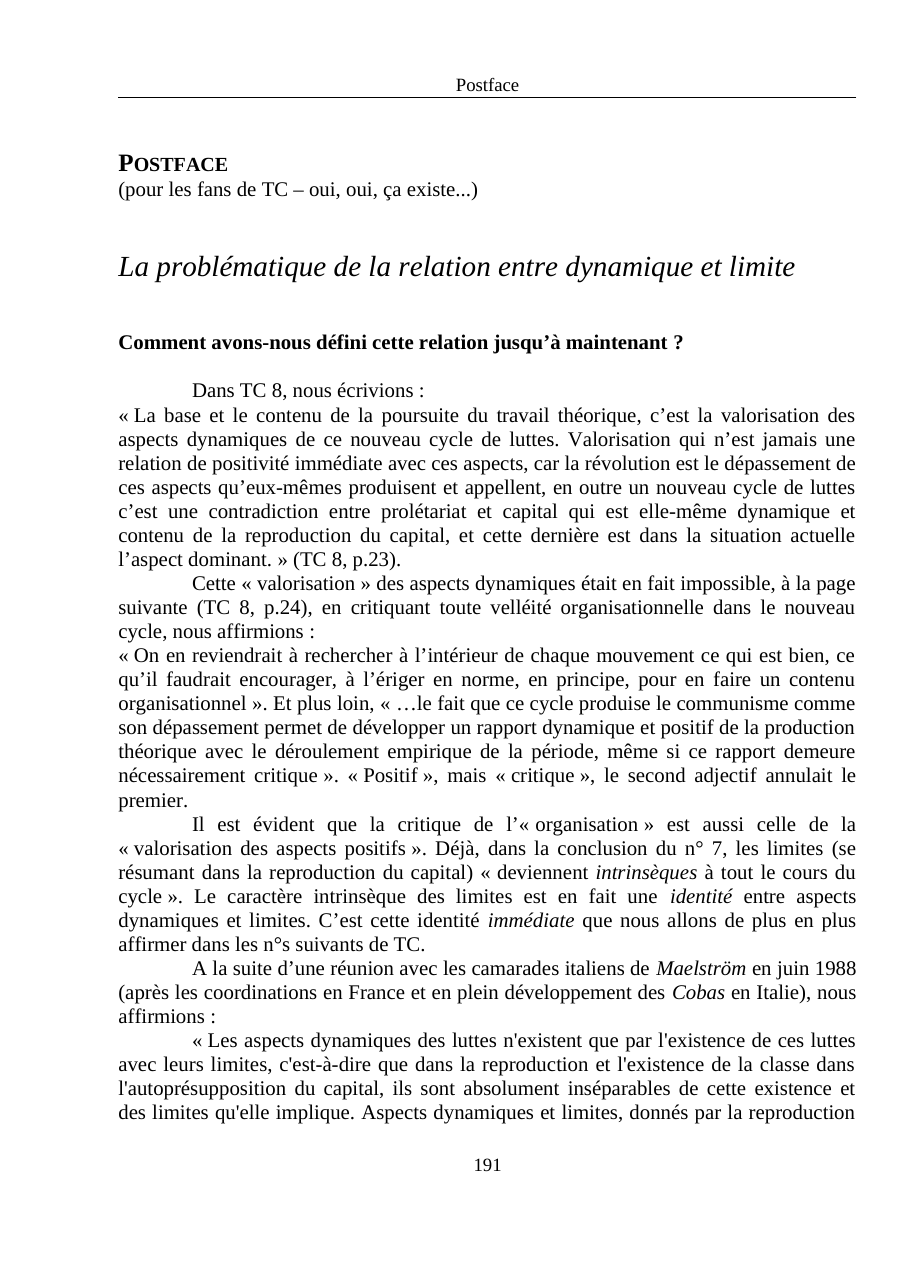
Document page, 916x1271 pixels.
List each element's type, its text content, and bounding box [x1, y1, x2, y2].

text « Les aspects dynamiques des luttes n'existent que par l'existence de ces luttes avec leurs limites, c'est-à-dire que dans la reproduction et l'existence de la classe dans l'autoprésupposition du capital, ils sont absolument inséparables de cette existence et des limites qu'elle implique. Aspects dynamiques et limites, donnés par la reproduction [118, 1028, 856, 1124]
text A la suite d’une réunion avec les camarades italiens de Maelström en juin 1988 (après les coordinations en France et en plein développement des Cobas en Italie), nous affirmions : [118, 956, 856, 1028]
text « La base et le contenu de la poursuite du travail théorique, c’est la valorisation des aspects dynamiques de ce nouveau cycle de luttes. Valorisation qui n’est jamais une relation de positivité immédiate avec ces aspects, car la révolution est le dépassement de ces aspects qu’eux-mêmes produisent et appellent, en outre un nouveau cycle de luttes c’est une contradiction entre prolétariat et capital qui est elle-même dynamique et contenu de la reproduction du capital, et cette dernière est dans la situation actuelle l’aspect dominant. » (TC 8, p.23). [118, 402, 856, 571]
text Il est évident que la critique de l’« organisation » est aussi celle de la « valorisation des aspects positifs ». Déjà, dans la conclusion du n° 7, les limites (se résumant dans la reproduction du capital) « deviennent intrinsèques à tout le cours du cycle ». Le caractère intrinsèque des limites est en fait une identité entre aspects dynamiques et limites. C’est cette identité immédiate que nous allons de plus en plus affirmer dans les n°s suivants de TC. [118, 812, 856, 956]
subtitle Postface [118, 148, 856, 176]
text « On en reviendrait à rechercher à l’intérieur de chaque mouvement ce qui est bien, ce qu’il faudrait encourager, à l’ériger en norme, en principe, pour en faire un contenu organisationnel ». Et plus loin, « …le fait que ce cycle produise le communisme comme son dépassement permet de développer un rapport dynamique et positif de la production théorique avec le déroulement empirique de la période, même si ce rapport demeure nécessairement critique ». « Positif », mais « critique », le second adjectif annulait le premier. [118, 643, 856, 812]
subtitle La problématique de la relation entre dynamique et limite [118, 249, 856, 282]
text Dans TC 8, nous écrivions : [118, 378, 856, 402]
subtitle Comment avons-nous défini cette relation jusqu’à maintenant ? [118, 330, 856, 354]
text Cette « valorisation » des aspects dynamiques était en fait impossible, à la page suivante (TC 8, p.24), en critiquant toute velléité organisationnelle dans le nouveau cycle, nous affirmions : [118, 571, 856, 643]
text (pour les fans de TC – oui, oui, ça existe...) [118, 176, 856, 201]
